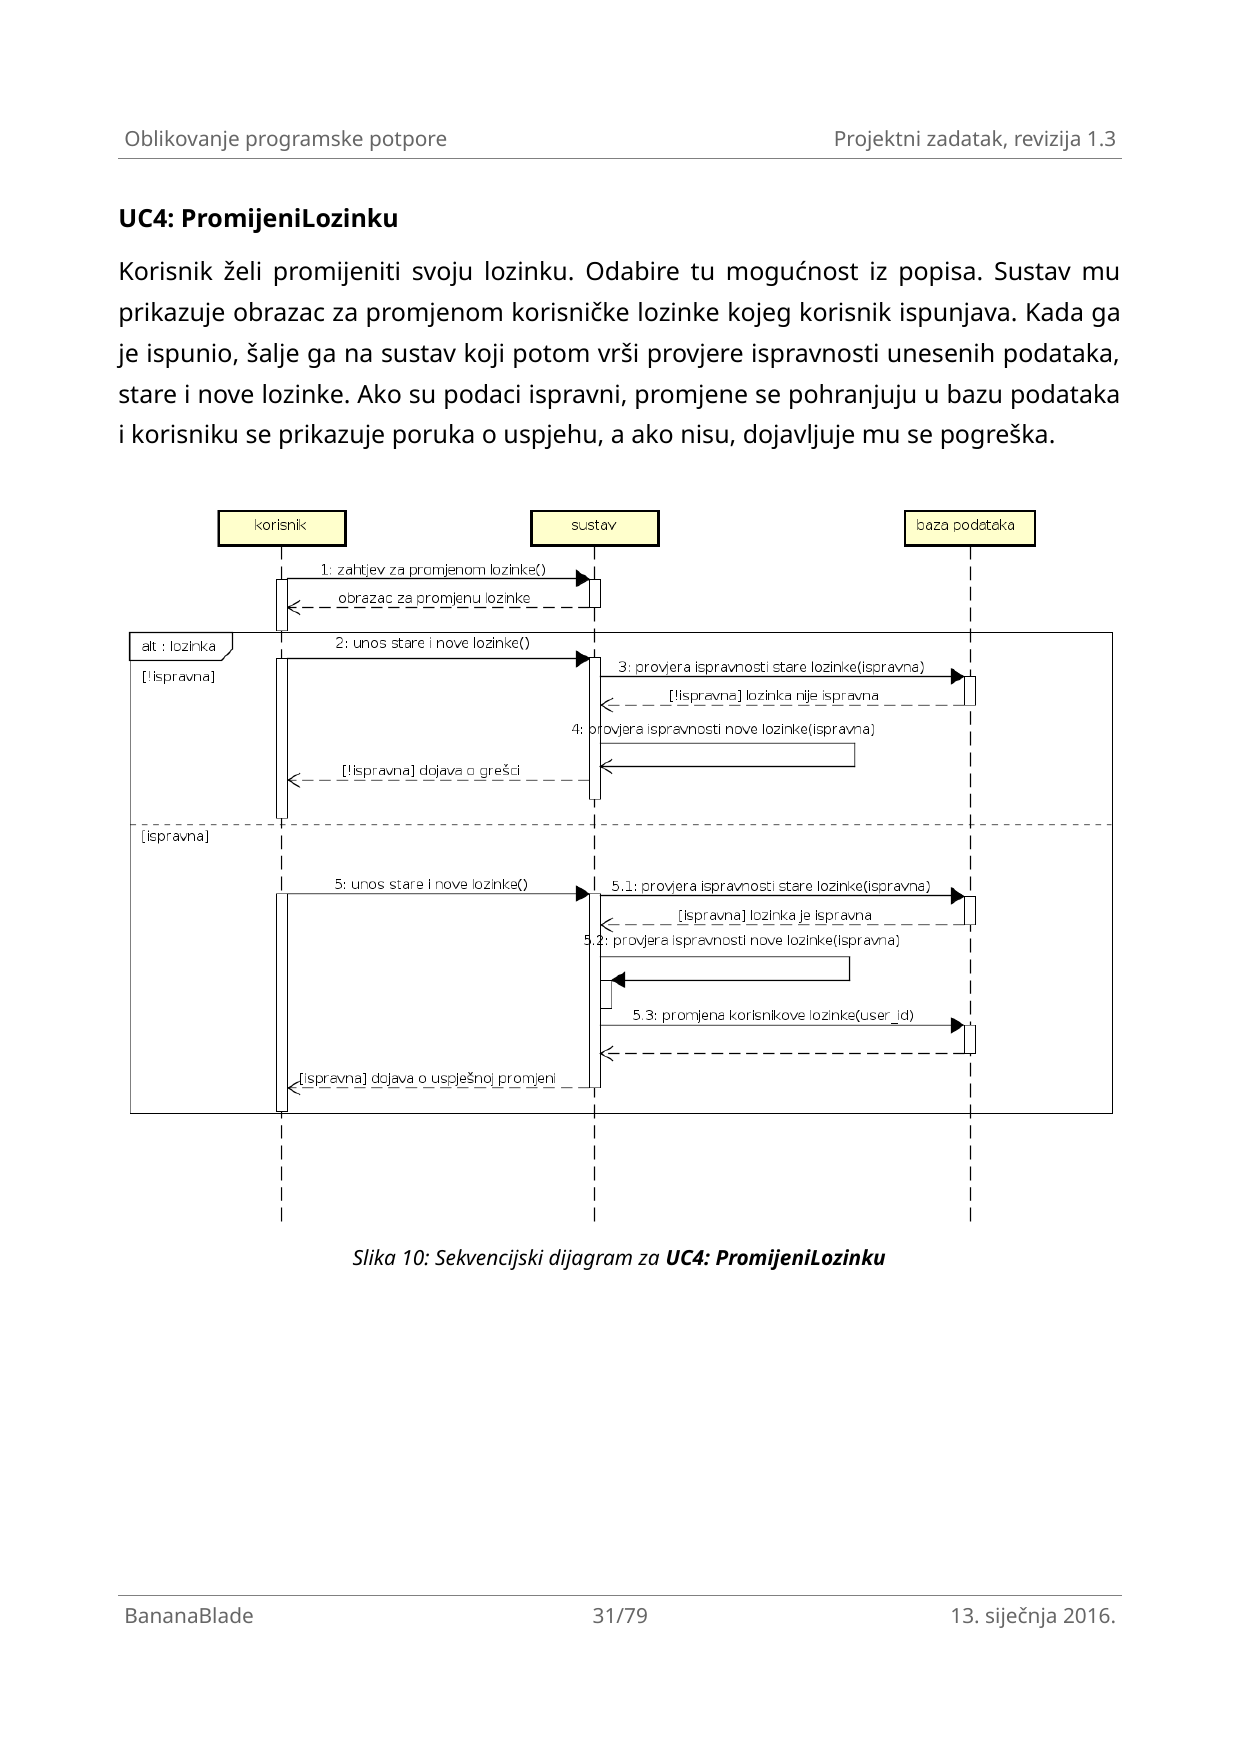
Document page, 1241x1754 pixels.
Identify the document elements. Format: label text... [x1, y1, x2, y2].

picture [118, 500, 1123, 1238]
text Slika 10: Sekvencijski dijagram za UC4: PromijeniLozinku [118, 1238, 1122, 1272]
subtitle UC4: PromijeniLozinku [118, 201, 1122, 234]
text Korisnik želi promijeniti svoju lozinku. Odabire tu mogućnost iz popisa. Sustav mu prikazuje obrazac za promjenom korisničke lozinke kojeg korisnik ispunjava. Kada ga je ispunio, šalje ga na sustav koji potom vrši provjere ispravnosti unesenih podataka, stare i nove lozinke. Ako su podaci ispravni, promjene se pohranjuju u bazu podataka i korisniku se prikazuje poruka o uspjehu, a ako nisu, dojavljuje mu se pogreška. [118, 254, 1122, 451]
